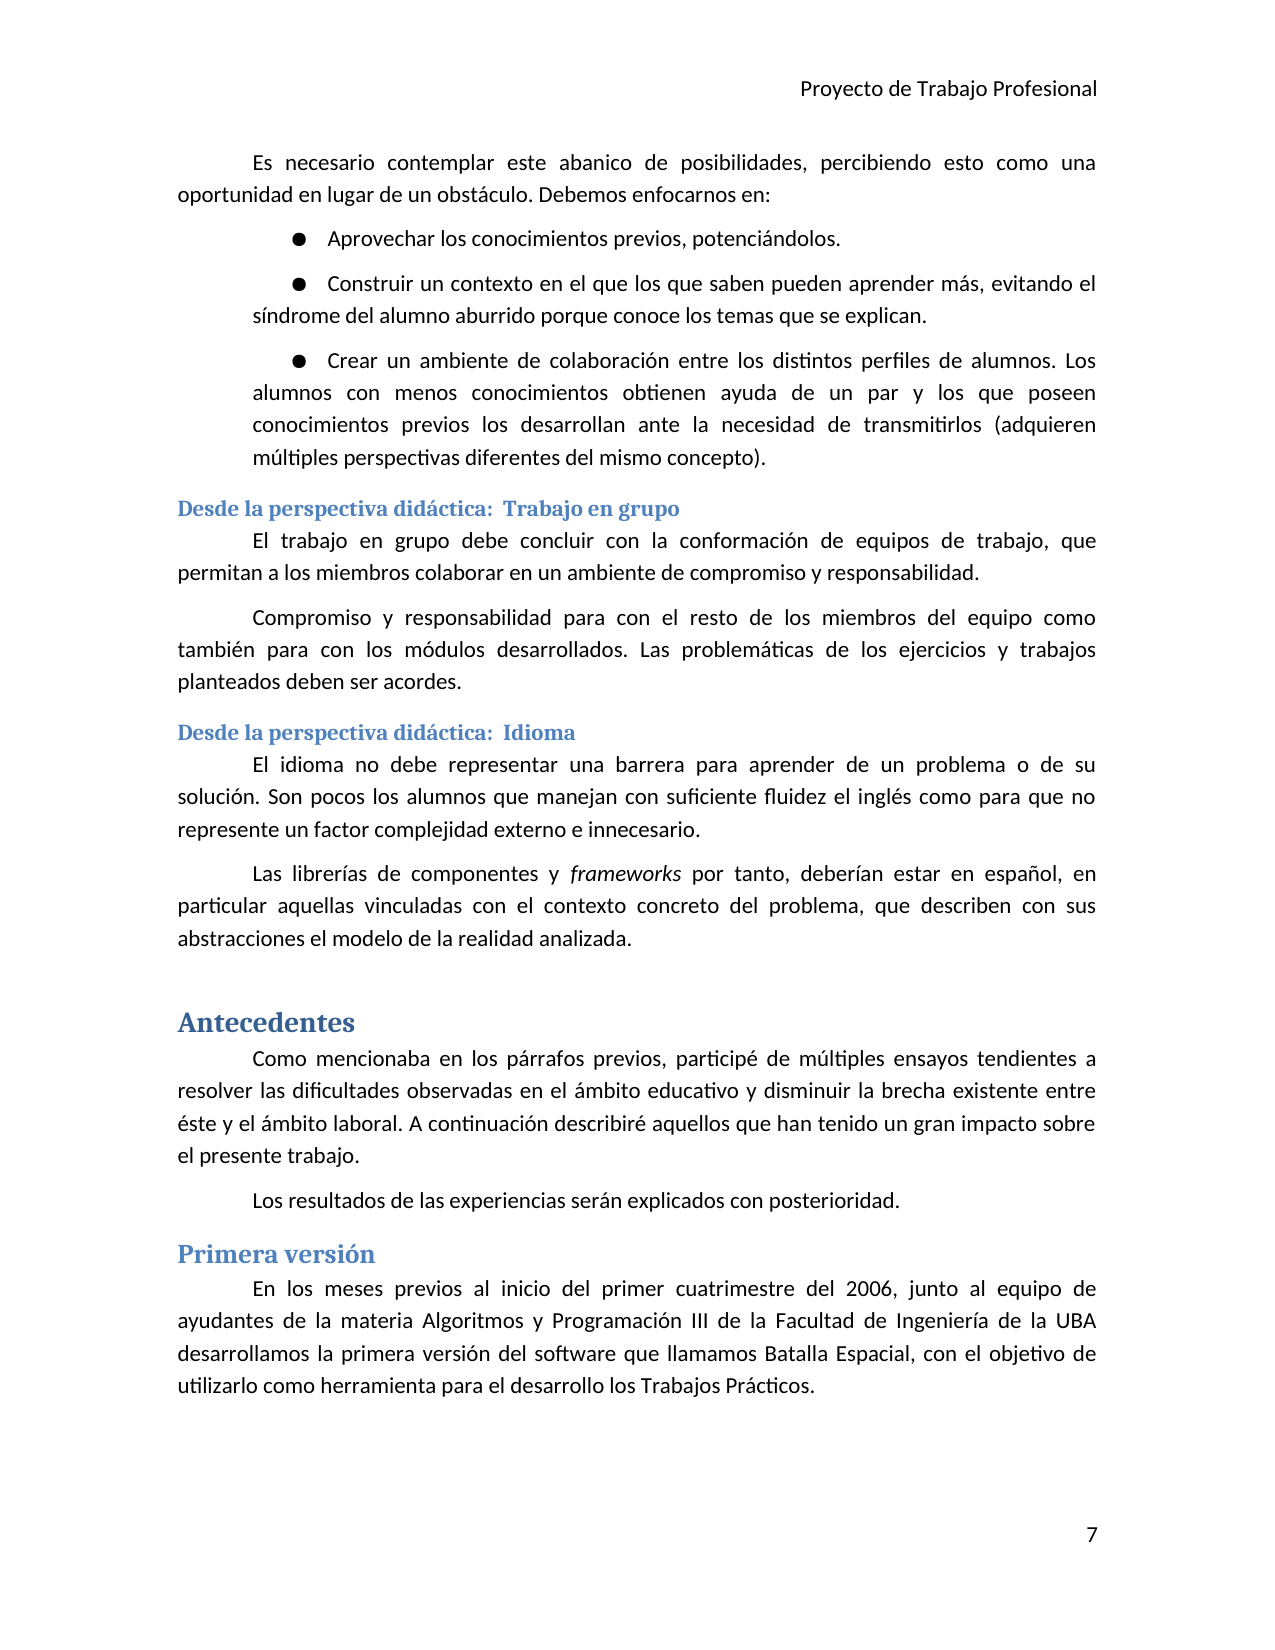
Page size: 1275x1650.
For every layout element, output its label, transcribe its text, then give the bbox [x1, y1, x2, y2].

text Es necesario contemplar este abanico de posibilidades, percibiendo esto como una oportunidad en lugar de un obstáculo. Debemos enfocarnos en: [177, 148, 1098, 208]
text Compromiso y responsabilidad para con el resto de los miembros del equipo como también para con los módulos desarrollados. Las problemáticas de los ejercicios y trabajos planteados deben ser acordes. [177, 603, 1098, 695]
subtitle Antecedentes [177, 1006, 1098, 1039]
list Crear un ambiente de colaboración entre los distintos perfiles de alumnos. Los alumnos con menos conocimientos obtienen ayuda de un par y los que poseen conocimientos previos los desarrollan ante la necesidad de transmitirlos (adquieren múltiples perspectivas diferentes del mismo concepto). [215, 346, 1098, 471]
text En los meses previos al inicio del primer cuatrimestre del 2006, junto al equipo de ayudantes de la materia Algoritmos y Programación III de la Facultad de Ingeniería de la UBA desarrollamos la primera versión del software que llamamos Batalla Espacial, con el objetivo de utilizarlo como herramienta para el desarrollo los Trabajos Prácticos. [177, 1274, 1098, 1399]
list Construir un contexto en el que los que saben pueden aprender más, evitando el síndrome del alumno aburrido porque conoce los temas que se explican. [215, 269, 1098, 329]
text El trabajo en grupo debe concluir con la conformación de equipos de trabajo, que permitan a los miembros colaborar en un ambiente de compromiso y responsabilidad. [177, 526, 1098, 586]
subtitle Desde la perspectiva didáctica: Trabajo en grupo [177, 496, 1098, 522]
text Los resultados de las experiencias serán explicados con posterioridad. [177, 1186, 1098, 1214]
text El idioma no debe representar una barrera para aprender de un problema o de su solución. Son pocos los alumnos que manejan con suficiente fluidez el inglés como para que no represente un factor complejidad externo e innecesario. [177, 750, 1098, 843]
list Aprovechar los conocimientos previos, potenciándolos. [215, 224, 1098, 252]
text Las librerías de componentes y frameworks por tanto, deberían estar en español, en particular aquellas vinculadas con el contexto concreto del problema, que describen con sus abstracciones el modelo de la realidad analizada. [177, 859, 1098, 952]
subtitle Primera versión [177, 1239, 1098, 1270]
subtitle Desde la perspectiva didáctica: Idioma [177, 720, 1098, 746]
text Como mencionaba en los párrafos previos, participé de múltiples ensayos tendientes a resolver las dificultades observadas en el ámbito educativo y disminuir la brecha existente entre éste y el ámbito laboral. A continuación describiré aquellos que han tenido un gran impacto sobre el presente trabajo. [177, 1044, 1098, 1169]
